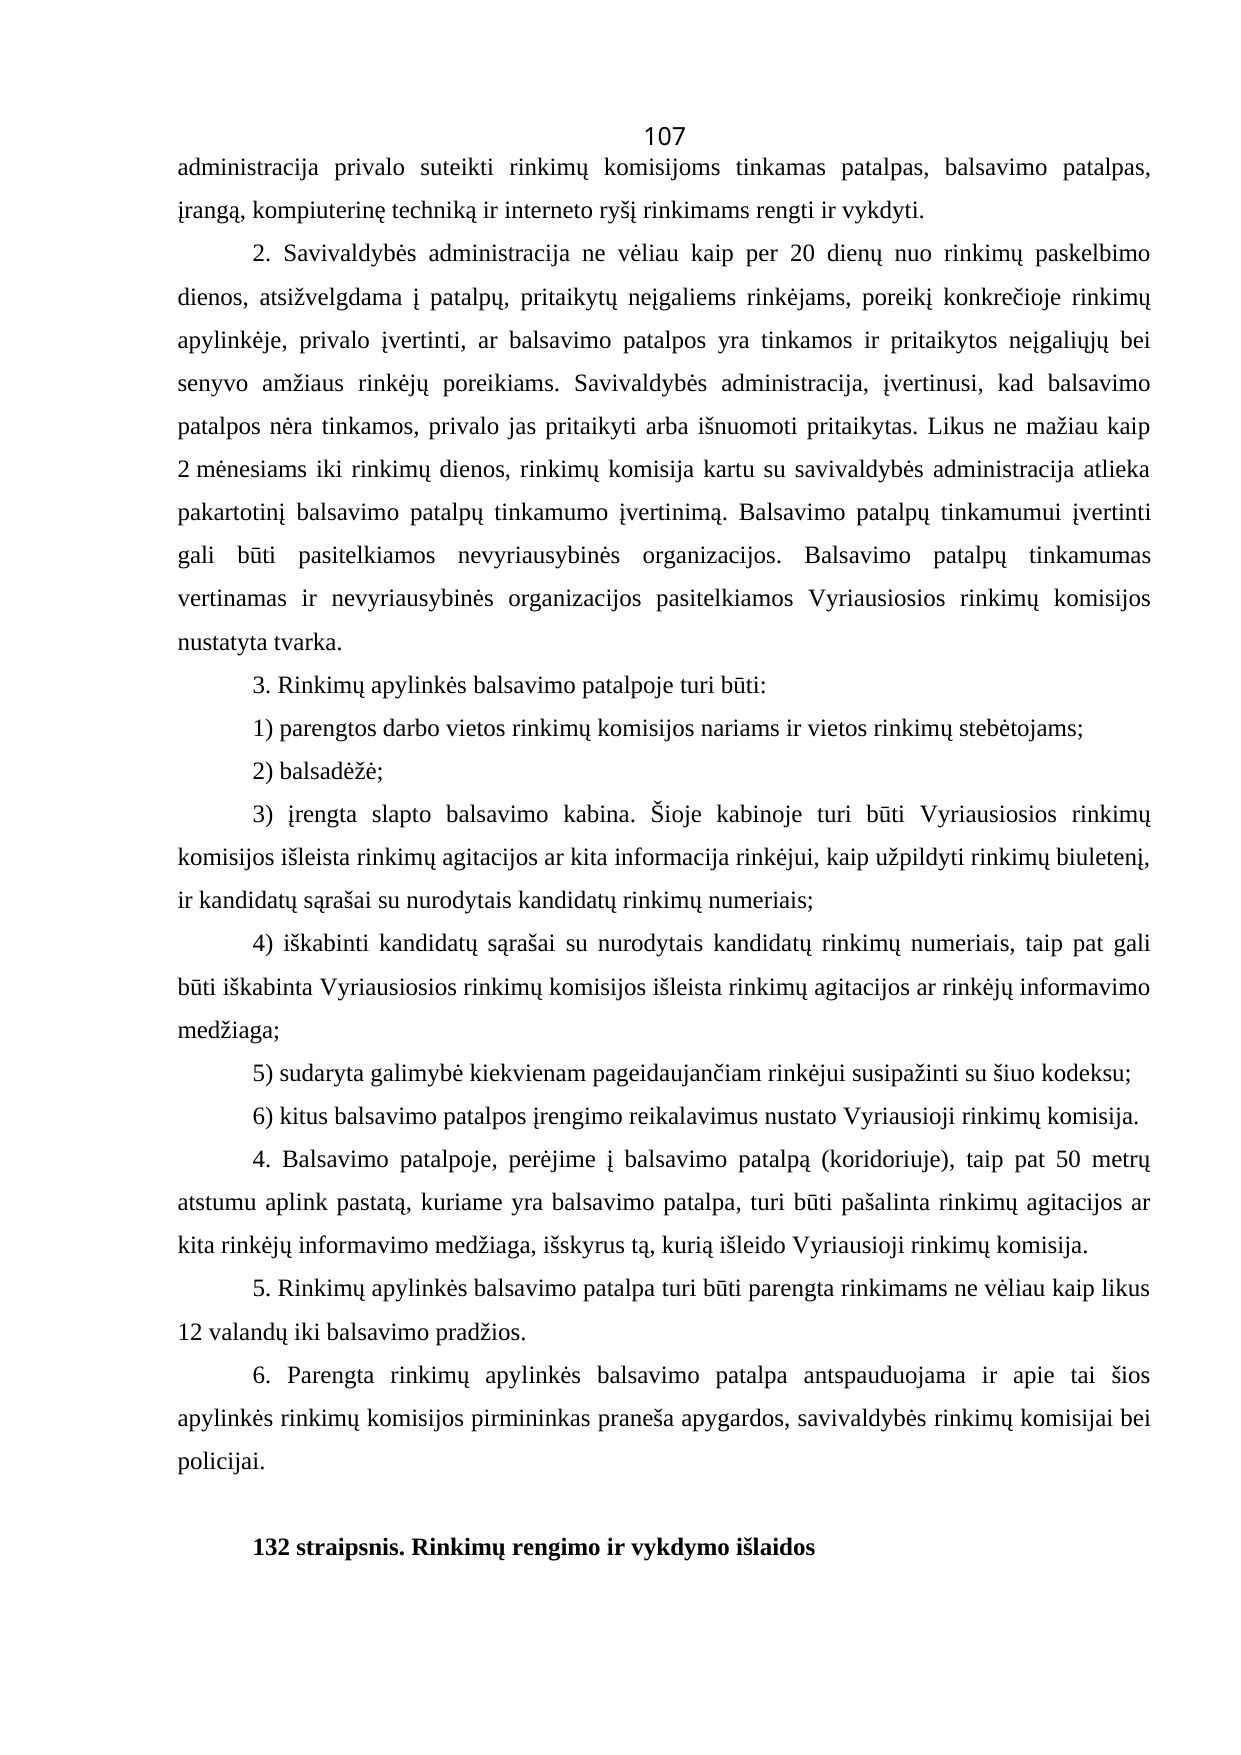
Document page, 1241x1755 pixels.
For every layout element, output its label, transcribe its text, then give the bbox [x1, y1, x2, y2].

text 132 straipsnis. Rinkimų rengimo ir vykdymo išlaidos [177, 1532, 1152, 1561]
text 6. Parengta rinkimų apylinkės balsavimo patalpa antspauduojama ir apie tai šios apylinkės rinkimų komisijos pirmininkas praneša apygardos, savivaldybės rinkimų komisijai bei policijai. [177, 1360, 1152, 1475]
text 4. Balsavimo patalpoje, perėjime į balsavimo patalpą (koridoriuje), taip pat 50 metrų atstumu aplink pastatą, kuriame yra balsavimo patalpa, turi būti pašalinta rinkimų agitacijos ar kita rinkėjų informavimo medžiaga, išskyrus tą, kurią išleido Vyriausioji rinkimų komisija. [177, 1144, 1152, 1259]
text 6) kitus balsavimo patalpos įrengimo reikalavimus nustato Vyriausioji rinkimų komisija. [177, 1101, 1152, 1130]
text 5. Rinkimų apylinkės balsavimo patalpa turi būti parengta rinkimams ne vėliau kaip likus 12 valandų iki balsavimo pradžios. [177, 1273, 1152, 1345]
text 1) parengtos darbo vietos rinkimų komisijos nariams ir vietos rinkimų stebėtojams; [177, 713, 1152, 742]
text 4) iškabinti kandidatų sąrašai su nurodytais kandidatų rinkimų numeriais, taip pat gali būti iškabinta Vyriausiosios rinkimų komisijos išleista rinkimų agitacijos ar rinkėjų informavimo medžiaga; [177, 928, 1152, 1043]
text 3. Rinkimų apylinkės balsavimo patalpoje turi būti: [177, 670, 1152, 698]
text 2. Savivaldybės administracija ne vėliau kaip per 20 dienų nuo rinkimų paskelbimo dienos, atsižvelgdama į patalpų, pritaikytų neįgaliems rinkėjams, poreikį konkrečioje rinkimų apylinkėje, privalo įvertinti, ar balsavimo patalpos yra tinkamos ir pritaikytos neįgaliųjų bei senyvo amžiaus rinkėjų poreikiams. Savivaldybės administracija, įvertinusi, kad balsavimo patalpos nėra tinkamos, privalo jas pritaikyti arba išnuomoti pritaikytas. Likus ne mažiau kaip 2 mėnesiams iki rinkimų dienos, rinkimų komisija kartu su savivaldybės administracija atlieka pakartotinį balsavimo patalpų tinkamumo įvertinimą. Balsavimo patalpų tinkamumui įvertinti gali būti pasitelkiamos nevyriausybinės organizacijos. Balsavimo patalpų tinkamumas vertinamas ir nevyriausybinės organizacijos pasitelkiamos Vyriausiosios rinkimų komisijos nustatyta tvarka. [177, 238, 1152, 655]
text administracija privalo suteikti rinkimų komisijoms tinkamas patalpas, balsavimo patalpas, įrangą, kompiuterinę techniką ir interneto ryšį rinkimams rengti ir vykdyti. [177, 152, 1152, 224]
text 2) balsadėžė; [177, 756, 1152, 785]
text 5) sudaryta galimybė kiekvienam pageidaujančiam rinkėjui susipažinti su šiuo kodeksu; [177, 1058, 1152, 1087]
text 3) įrengta slapto balsavimo kabina. Šioje kabinoje turi būti Vyriausiosios rinkimų komisijos išleista rinkimų agitacijos ar kita informacija rinkėjui, kaip užpildyti rinkimų biuletenį, ir kandidatų sąrašai su nurodytais kandidatų rinkimų numeriais; [177, 799, 1152, 914]
